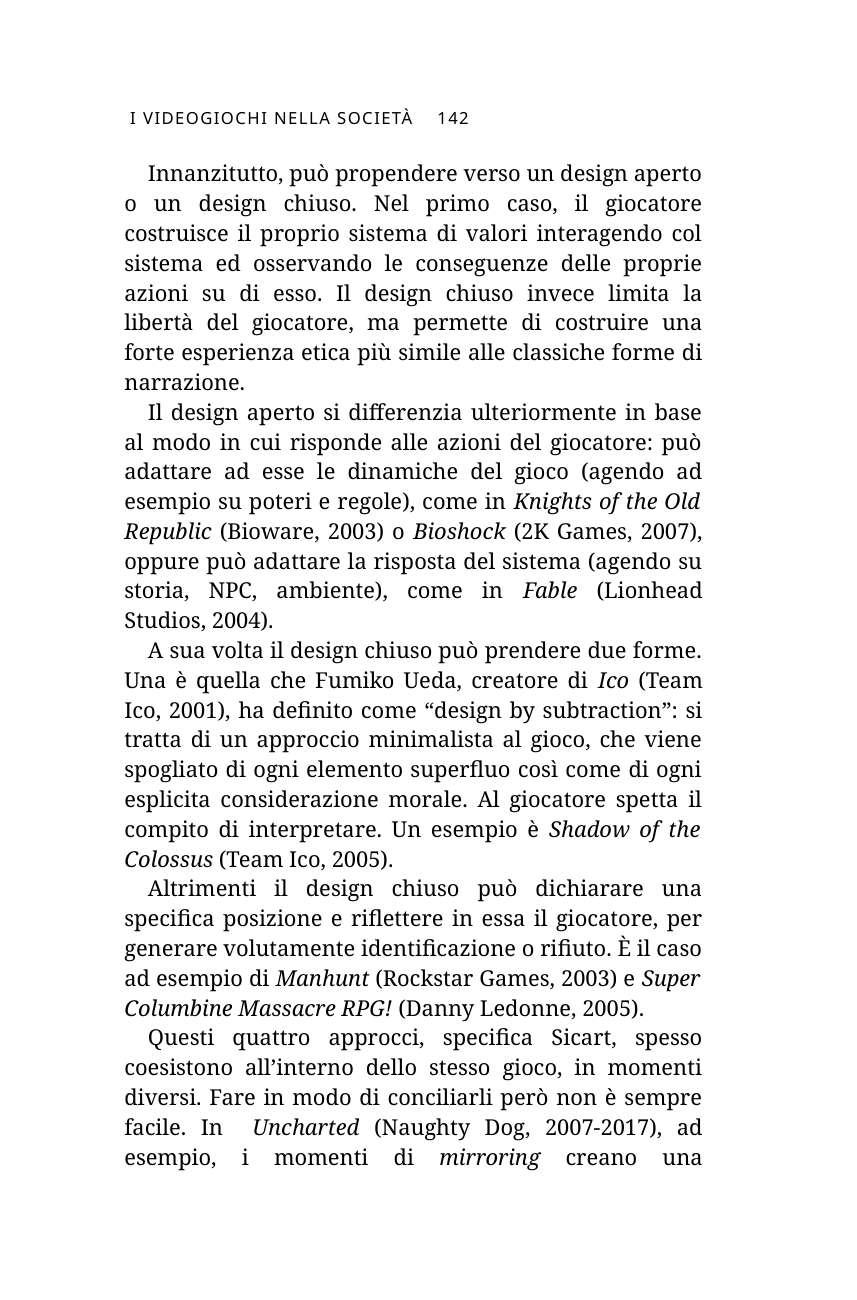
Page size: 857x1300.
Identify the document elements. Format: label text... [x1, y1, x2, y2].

text Innanzitutto, può propendere verso un design aperto o un design chiuso. Nel primo caso, il giocatore costruisce il proprio sistema di valori interagendo col sistema ed osservando le conseguenze delle proprie azioni su di esso. Il design chiuso invece limita la libertà del giocatore, ma permette di costruire una forte esperienza etica più simile alle classiche forme di narrazione. [124, 158, 703, 397]
text Questi quattro approcci, specifica Sicart, spesso coesistono all’interno dello stesso gioco, in momenti diversi. Fare in modo di conciliarli però non è sempre facile. In Uncharted (Naughty Dog, 2007-2017), ad esempio, i momenti di mirroring creano una [124, 1022, 703, 1171]
text Il design aperto si differenzia ulteriormente in base al modo in cui risponde alle azioni del giocatore: può adattare ad esse le dinamiche del gioco (agendo ad esempio su poteri e regole), come in Knights of the Old Republic (Bioware, 2003) o Bioshock (2K Games, 2007), oppure può adattare la risposta del sistema (agendo su storia, NPC, ambiente), come in Fable (Lionhead Studios, 2004). [124, 397, 703, 635]
text A sua volta il design chiuso può prendere due forme. Una è quella che Fumiko Ueda, creatore di Ico (Team Ico, 2001), ha definito come “design by subtraction”: si tratta di un approccio minimalista al gioco, che viene spogliato di ogni elemento superfluo così come di ogni esplicita considerazione morale. Al giocatore spetta il compito di interpretare. Un esempio è Shadow of the Colossus (Team Ico, 2005). [124, 635, 703, 873]
text Altrimenti il design chiuso può dichiarare una specifica posizione e riflettere in essa il giocatore, per generare volutamente identificazione o rifiuto. È il caso ad esempio di Manhunt (Rockstar Games, 2003) e Super Columbine Massacre RPG! (Danny Ledonne, 2005). [124, 873, 703, 1022]
